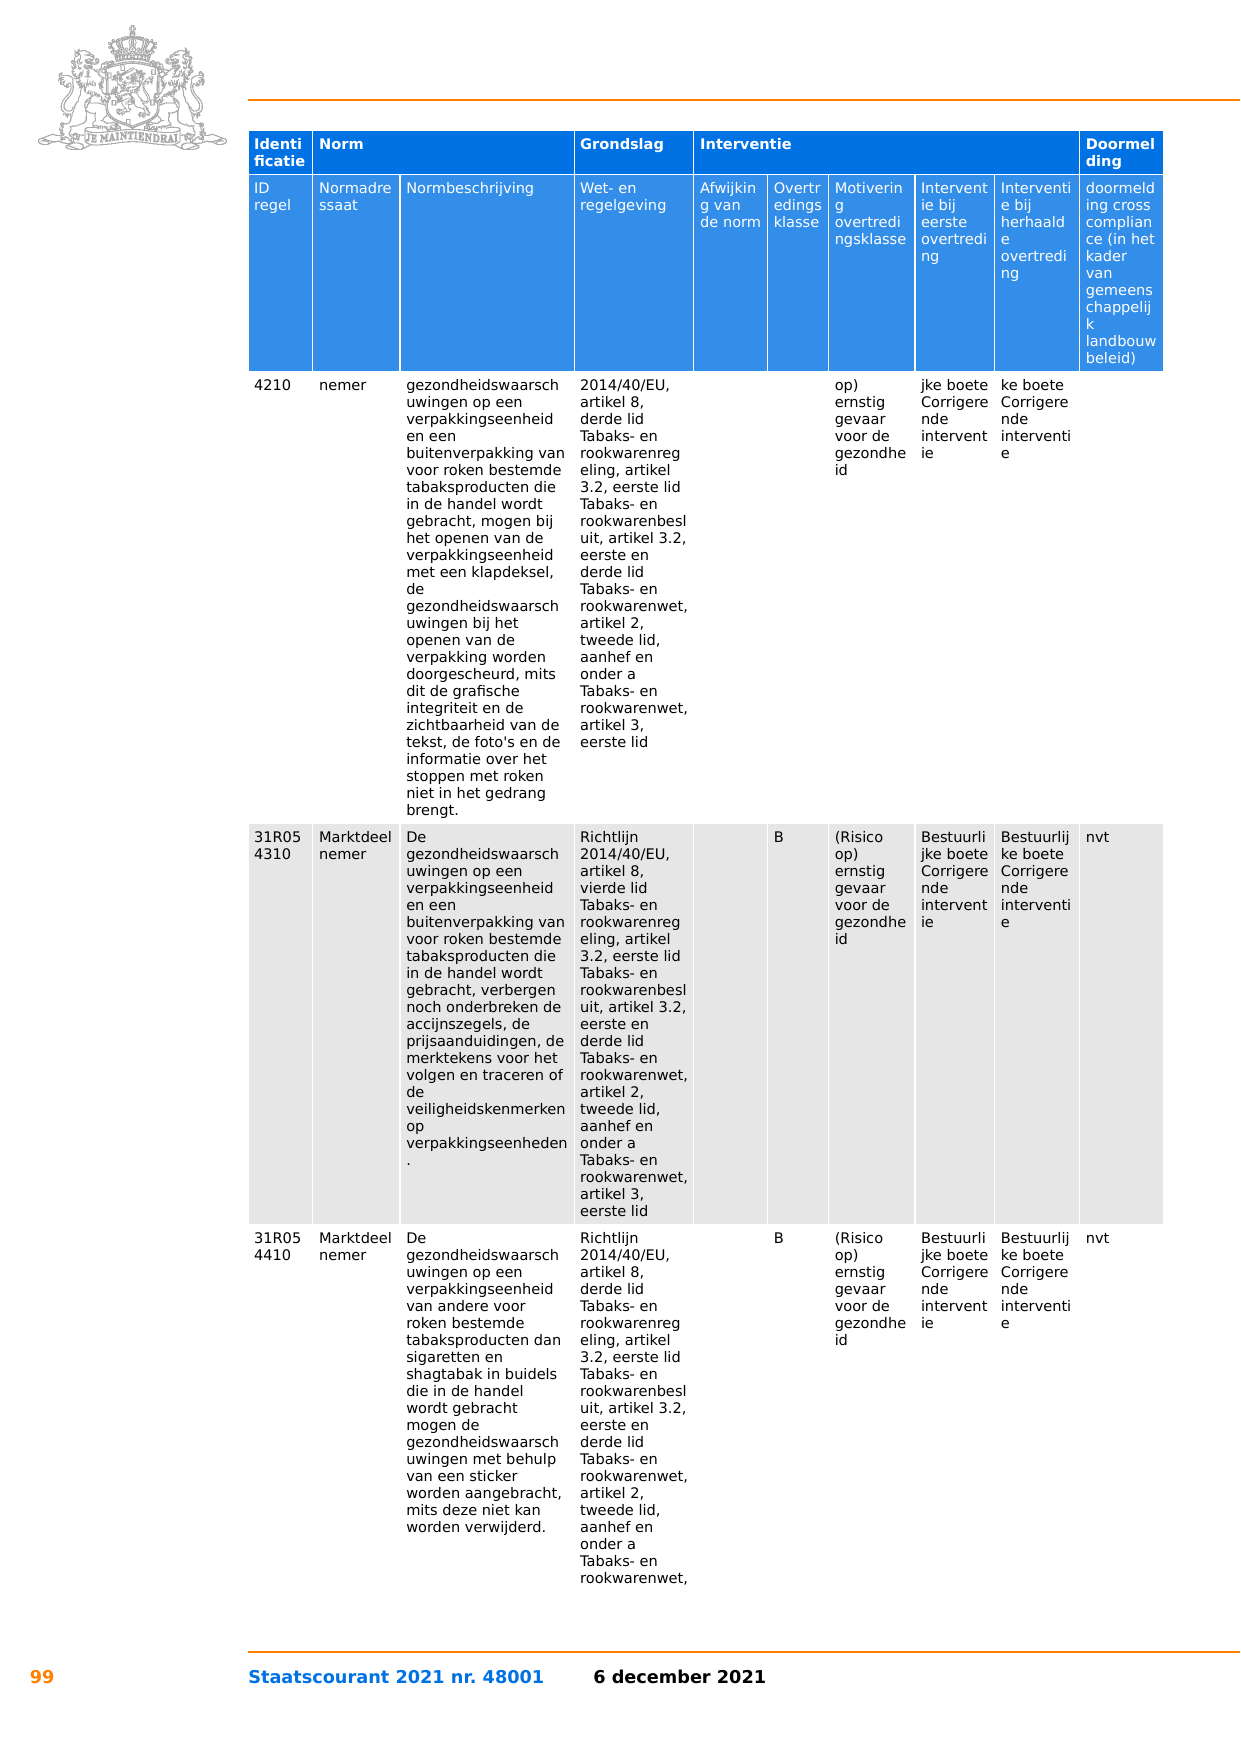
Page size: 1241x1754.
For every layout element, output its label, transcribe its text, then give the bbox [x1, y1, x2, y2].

table_cell (Risico op) ernstig gevaar voor de gezondheid [829, 1225, 914, 1591]
table_cell [694, 373, 767, 823]
table_cell Bestuurlijke boete Corrigerende interventie [916, 1225, 994, 1591]
table_cell Marktdeelnemer [313, 1225, 399, 1591]
table_cell B [768, 1225, 828, 1591]
table_cell nvt [1080, 824, 1163, 1224]
table_header Grondslag [575, 131, 693, 174]
table_cell Bestuurlijke boete Corrigerende interventie [995, 824, 1079, 1224]
table_cell Interventie bij herhaalde overtreding [995, 175, 1079, 371]
table_cell doormelding cross compliance (in het kader van gemeenschappelijk landbouwbeleid) [1080, 175, 1163, 371]
table_cell jke boete Corrigerende interventie [916, 373, 994, 823]
table_cell Afwijking van de norm [694, 175, 767, 371]
table_cell Overtredingsklasse [768, 175, 828, 371]
table_cell [1080, 373, 1163, 823]
table_cell gezondheidswaarschuwingen op een verpakkingseenheid en een buitenverpakking van voor roken bestemde tabaksproducten die in de handel wordt gebracht, mogen bij het openen van de verpakkingseenheid met een klapdeksel, de gezondheidswaarschuwingen bij het openen van de verpakking worden doorgescheurd, mits dit de grafische integriteit en de zichtbaarheid van de tekst, de foto's en de informatie over het stoppen met roken niet in het gedrang brengt. [401, 373, 574, 823]
table_cell 31R054310 [249, 824, 312, 1224]
picture [38, 25, 227, 150]
table_cell [694, 824, 767, 1224]
table_cell Marktdeelnemer [313, 824, 399, 1224]
table_cell B [768, 824, 828, 1224]
table_header Doormelding [1080, 131, 1163, 174]
table_header Interventie [694, 131, 1079, 174]
table_cell De gezondheidswaarschuwingen op een verpakkingseenheid en een buitenverpakking van voor roken bestemde tabaksproducten die in de handel wordt gebracht, verbergen noch onderbreken de accijnszegels, de prijsaanduidingen, de merktekens voor het volgen en traceren of de veiligheidskenmerken op verpakkingseenheden. [401, 824, 574, 1224]
table_cell nemer [313, 373, 399, 823]
table_cell Bestuurlijke boete Corrigerende interventie [995, 1225, 1079, 1591]
table_cell [694, 1225, 767, 1591]
table_cell ID regel [249, 175, 312, 371]
table_cell De gezondheidswaarschuwingen op een verpakkingseenheid van andere voor roken bestemde tabaksproducten dan sigaretten en shagtabak in buidels die in de handel wordt gebracht mogen de gezondheidswaarschuwingen met behulp van een sticker worden aangebracht, mits deze niet kan worden verwijderd. [401, 1225, 574, 1591]
table_cell Interventie bij eerste overtreding [916, 175, 994, 371]
table_cell Normbeschrijving [401, 175, 574, 371]
table_cell op) ernstig gevaar voor de gezondheid [829, 373, 914, 823]
table_cell ke boete Corrigerende interventie [995, 373, 1079, 823]
table_cell 4210 [249, 373, 312, 823]
table_header Identificatie [249, 131, 312, 174]
table_cell Richtlijn 2014/40/EU, artikel 8, derde lid Tabaks- en rookwarenregeling, artikel 3.2, eerste lid Tabaks- en rookwarenbesluit, artikel 3.2, eerste en derde lid Tabaks- en rookwarenwet, artikel 2, tweede lid, aanhef en onder a Tabaks- en rookwarenwet, [575, 1225, 693, 1591]
table_cell Bestuurlijke boete Corrigerende interventie [916, 824, 994, 1224]
table_cell Wet- en regelgeving [575, 175, 693, 371]
table_cell Normadressaat [313, 175, 399, 371]
table_cell Richtlijn 2014/40/EU, artikel 8, vierde lid Tabaks- en rookwarenregeling, artikel 3.2, eerste lid Tabaks- en rookwarenbesluit, artikel 3.2, eerste en derde lid Tabaks- en rookwarenwet, artikel 2, tweede lid, aanhef en onder a Tabaks- en rookwarenwet, artikel 3, eerste lid [575, 824, 693, 1224]
table_cell [768, 373, 828, 823]
table_cell Motivering overtredingsklasse [829, 175, 914, 371]
table_cell 2014/40/EU, artikel 8, derde lid Tabaks- en rookwarenregeling, artikel 3.2, eerste lid Tabaks- en rookwarenbesluit, artikel 3.2, eerste en derde lid Tabaks- en rookwarenwet, artikel 2, tweede lid, aanhef en onder a Tabaks- en rookwarenwet, artikel 3, eerste lid [575, 373, 693, 823]
table_cell 31R054410 [249, 1225, 312, 1591]
table_cell nvt [1080, 1225, 1163, 1591]
table_header Norm [313, 131, 574, 174]
table_cell (Risico op) ernstig gevaar voor de gezondheid [829, 824, 914, 1224]
